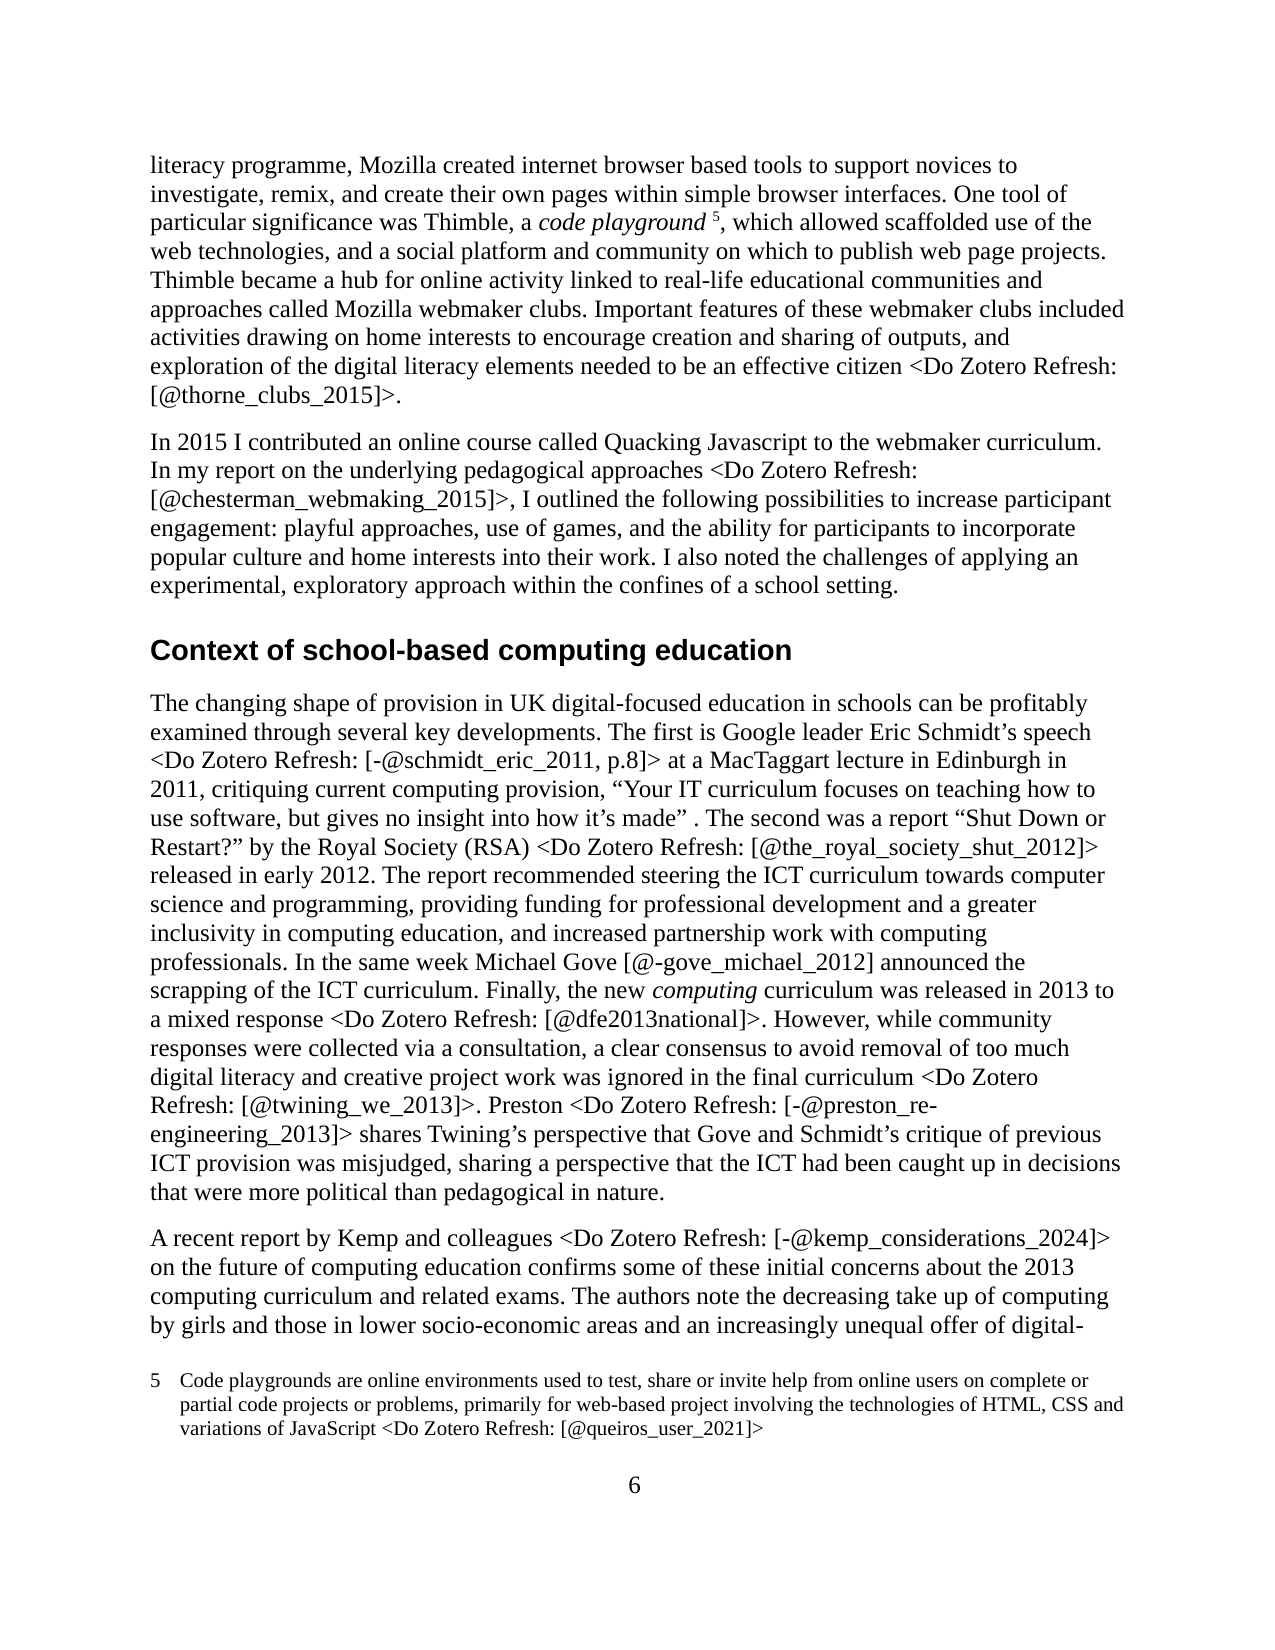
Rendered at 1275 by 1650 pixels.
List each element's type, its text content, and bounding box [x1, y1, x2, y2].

text In 2015 I contributed an online course called Quacking Javascript to the webmaker curriculum. In my report on the underlying pedagogical approaches <Do Zotero Refresh: [@chesterman_webmaking_2015]>, I outlined the following possibilities to increase participant engagement: playful approaches, use of games, and the ability for participants to incorporate popular culture and home interests into their work. I also noted the challenges of applying an experimental, exploratory approach within the confines of a school setting. [150, 427, 1125, 599]
text literacy programme, Mozilla created internet browser based tools to support novices to investigate, remix, and create their own pages within simple browser interfaces. One tool of particular significance was Thimble, a code playground , which allowed scaffolded use of the web technologies, and a social platform and community on which to publish web page projects. Thimble became a hub for online activity linked to real-life educational communities and approaches called Mozilla webmaker clubs. Important features of these webmaker clubs included activities drawing on home interests to encourage creation and sharing of outputs, and exploration of the digital literacy elements needed to be an effective citizen <Do Zotero Refresh: [@thorne_clubs_2015]>. [150, 150, 1125, 409]
text Code playgrounds are online environments used to test, share or invite help from online users on complete or partial code projects or problems, primarily for web-based project involving the technologies of HTML, CSS and variations of JavaScript <Do Zotero Refresh: [@queiros_user_2021]> [150, 1368, 1125, 1440]
subtitle Context of school-based computing education [150, 633, 1125, 667]
text The changing shape of provision in UK digital-focused education in schools can be profitably examined through several key developments. The first is Google leader Eric Schmidt’s speech <Do Zotero Refresh: [-@schmidt_eric_2011, p.8]> at a MacTaggart lecture in Edinburgh in 2011, critiquing current computing provision, “Your IT curriculum focuses on teaching how to use software, but gives no insight into how it’s made” . The second was a report “Shut Down or Restart?” by the Royal Society (RSA) <Do Zotero Refresh: [@the_royal_society_shut_2012]> released in early 2012. The report recommended steering the ICT curriculum towards computer science and programming, providing funding for professional development and a greater inclusivity in computing education, and increased partnership work with computing professionals. In the same week Michael Gove [@-gove_michael_2012] announced the scrapping of the ICT curriculum. Finally, the new computing curriculum was released in 2013 to a mixed response <Do Zotero Refresh: [@dfe2013national]>. However, while community responses were collected via a consultation, a clear consensus to avoid removal of too much digital literacy and creative project work was ignored in the final curriculum <Do Zotero Refresh: [@twining_we_2013]>. Preston <Do Zotero Refresh: [-@preston_re-engineering_2013]> shares Twining’s perspective that Gove and Schmidt’s critique of previous ICT provision was misjudged, sharing a perspective that the ICT had been caught up in decisions that were more political than pedagogical in nature. [150, 688, 1125, 1206]
text A recent report by Kemp and colleagues <Do Zotero Refresh: [-@kemp_considerations_2024]> on the future of computing education confirms some of these initial concerns about the 2013 computing curriculum and related exams. The authors note the decreasing take up of computing by girls and those in lower socio-economic areas and an increasingly unequal offer of digital- [150, 1223, 1125, 1338]
